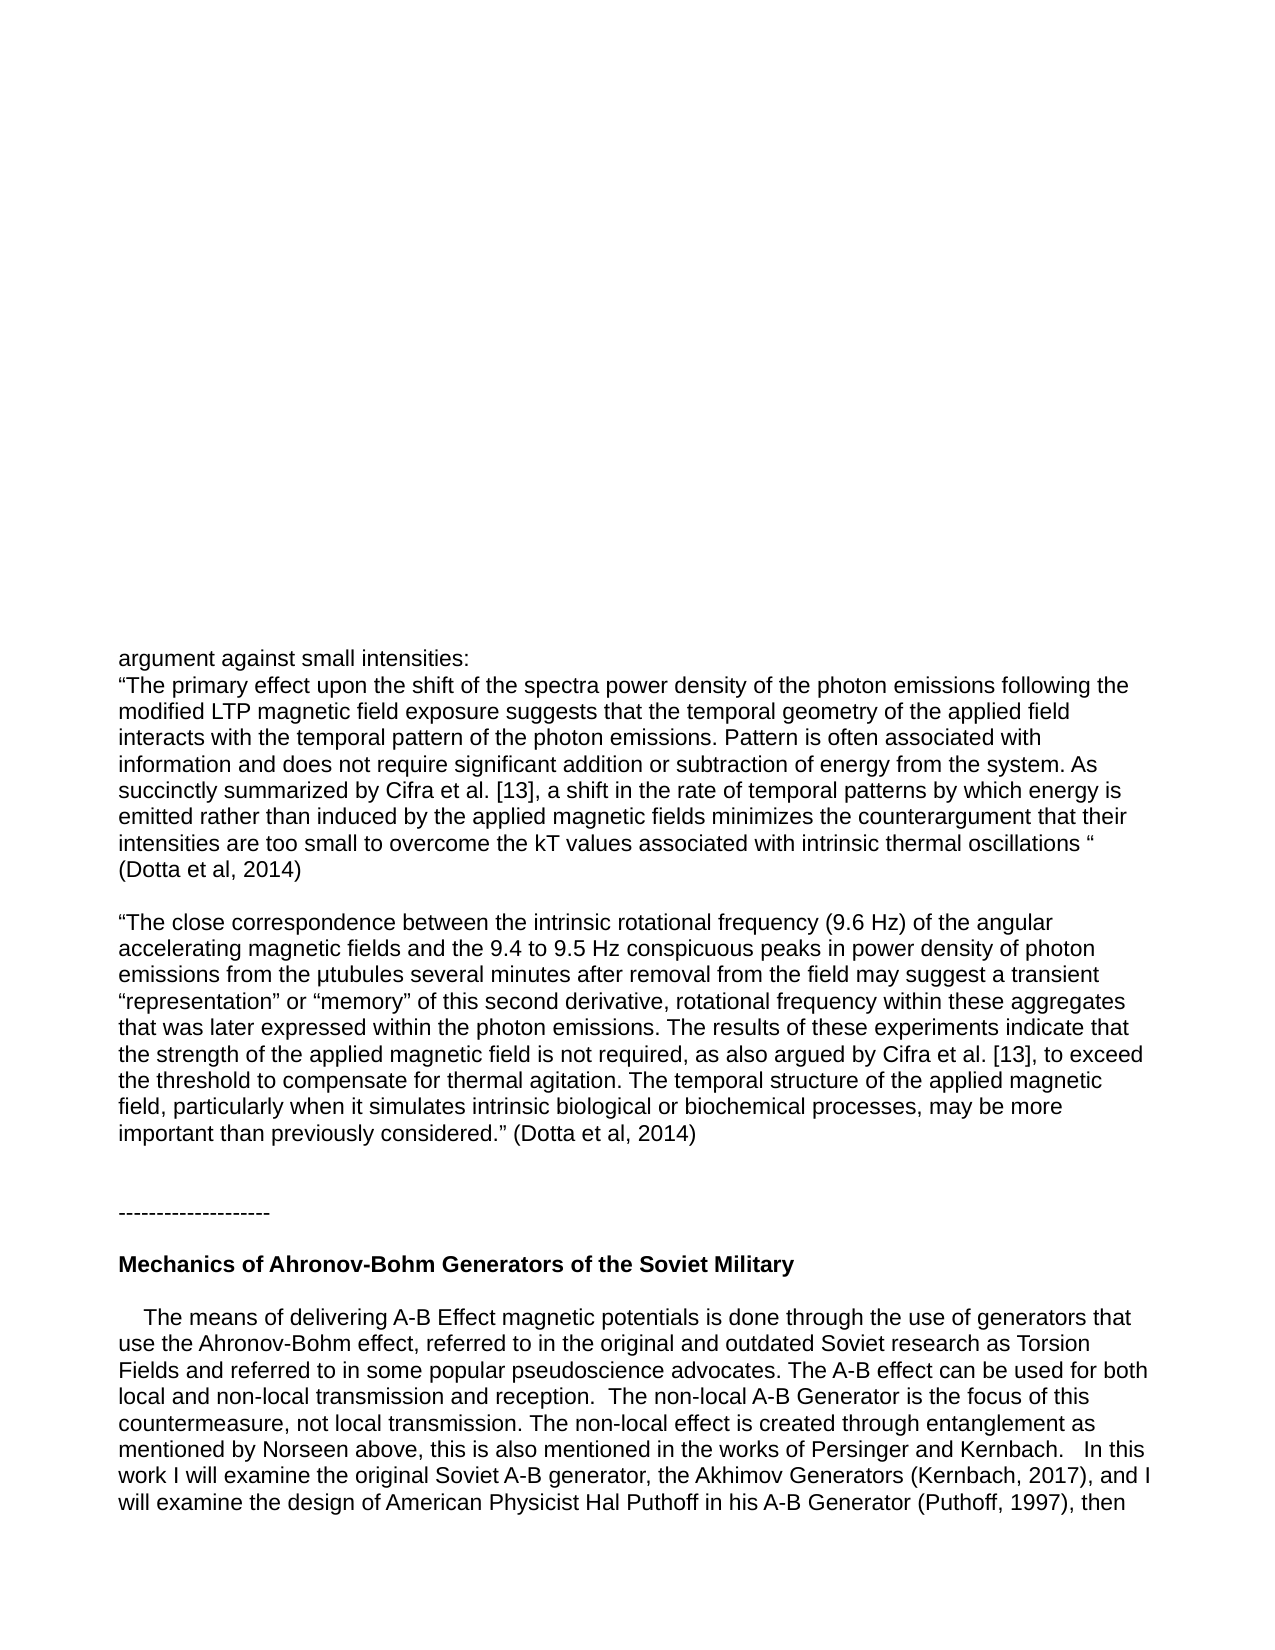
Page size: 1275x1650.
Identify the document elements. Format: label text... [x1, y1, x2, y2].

text “The primary effect upon the shift of the spectra power density of the photon emissions following the modified LTP magnetic field exposure suggests that the temporal geometry of the applied field interacts with the temporal pattern of the photon emissions. Pattern is often associated with information and does not require significant addition or subtraction of energy from the system. As succinctly summarized by Cifra et al. [13], a shift in the rate of temporal patterns by which energy is emitted rather than induced by the applied magnetic fields minimizes the counterargument that their intensities are too small to overcome the kT values associated with intrinsic thermal oscillations “ (Dotta et al, 2014) [118, 672, 1157, 882]
text The means of delivering A-B Effect magnetic potentials is done through the use of generators that use the Ahronov-Bohm effect, referred to in the original and outdated Soviet research as Torsion Fields and referred to in some popular pseudoscience advocates. The A-B effect can be used for both local and non-local transmission and reception. The non-local A-B Generator is the focus of this countermeasure, not local transmission. The non-local effect is created through entanglement as mentioned by Norseen above, this is also mentioned in the works of Persinger and Kernbach. In this work I will examine the original Soviet A-B generator, the Akhimov Generators (Kernbach, 2017), and I will examine the design of American Physicist Hal Puthoff in his A-B Generator (Puthoff, 1997), then [118, 1304, 1157, 1515]
text -------------------- [118, 1199, 1157, 1225]
text “The close correspondence between the intrinsic rotational frequency (9.6 Hz) of the angular accelerating magnetic fields and the 9.4 to 9.5 Hz conspicuous peaks in power density of photon emissions from the μtubules several minutes after removal from the field may suggest a transient “representation” or “memory” of this second derivative, rotational frequency within these aggregates that was later expressed within the photon emissions. The results of these experiments indicate that the strength of the applied magnetic field is not required, as also argued by Cifra et al. [13], to exceed the threshold to compensate for thermal agitation. The temporal structure of the applied magnetic field, particularly when it simulates intrinsic biological or biochemical processes, may be more important than previously considered.” (Dotta et al, 2014) [118, 909, 1157, 1146]
text Mechanics of Ahronov-Bohm Generators of the Soviet Military [118, 1251, 1157, 1278]
text argument against small intensities: [118, 645, 1157, 672]
